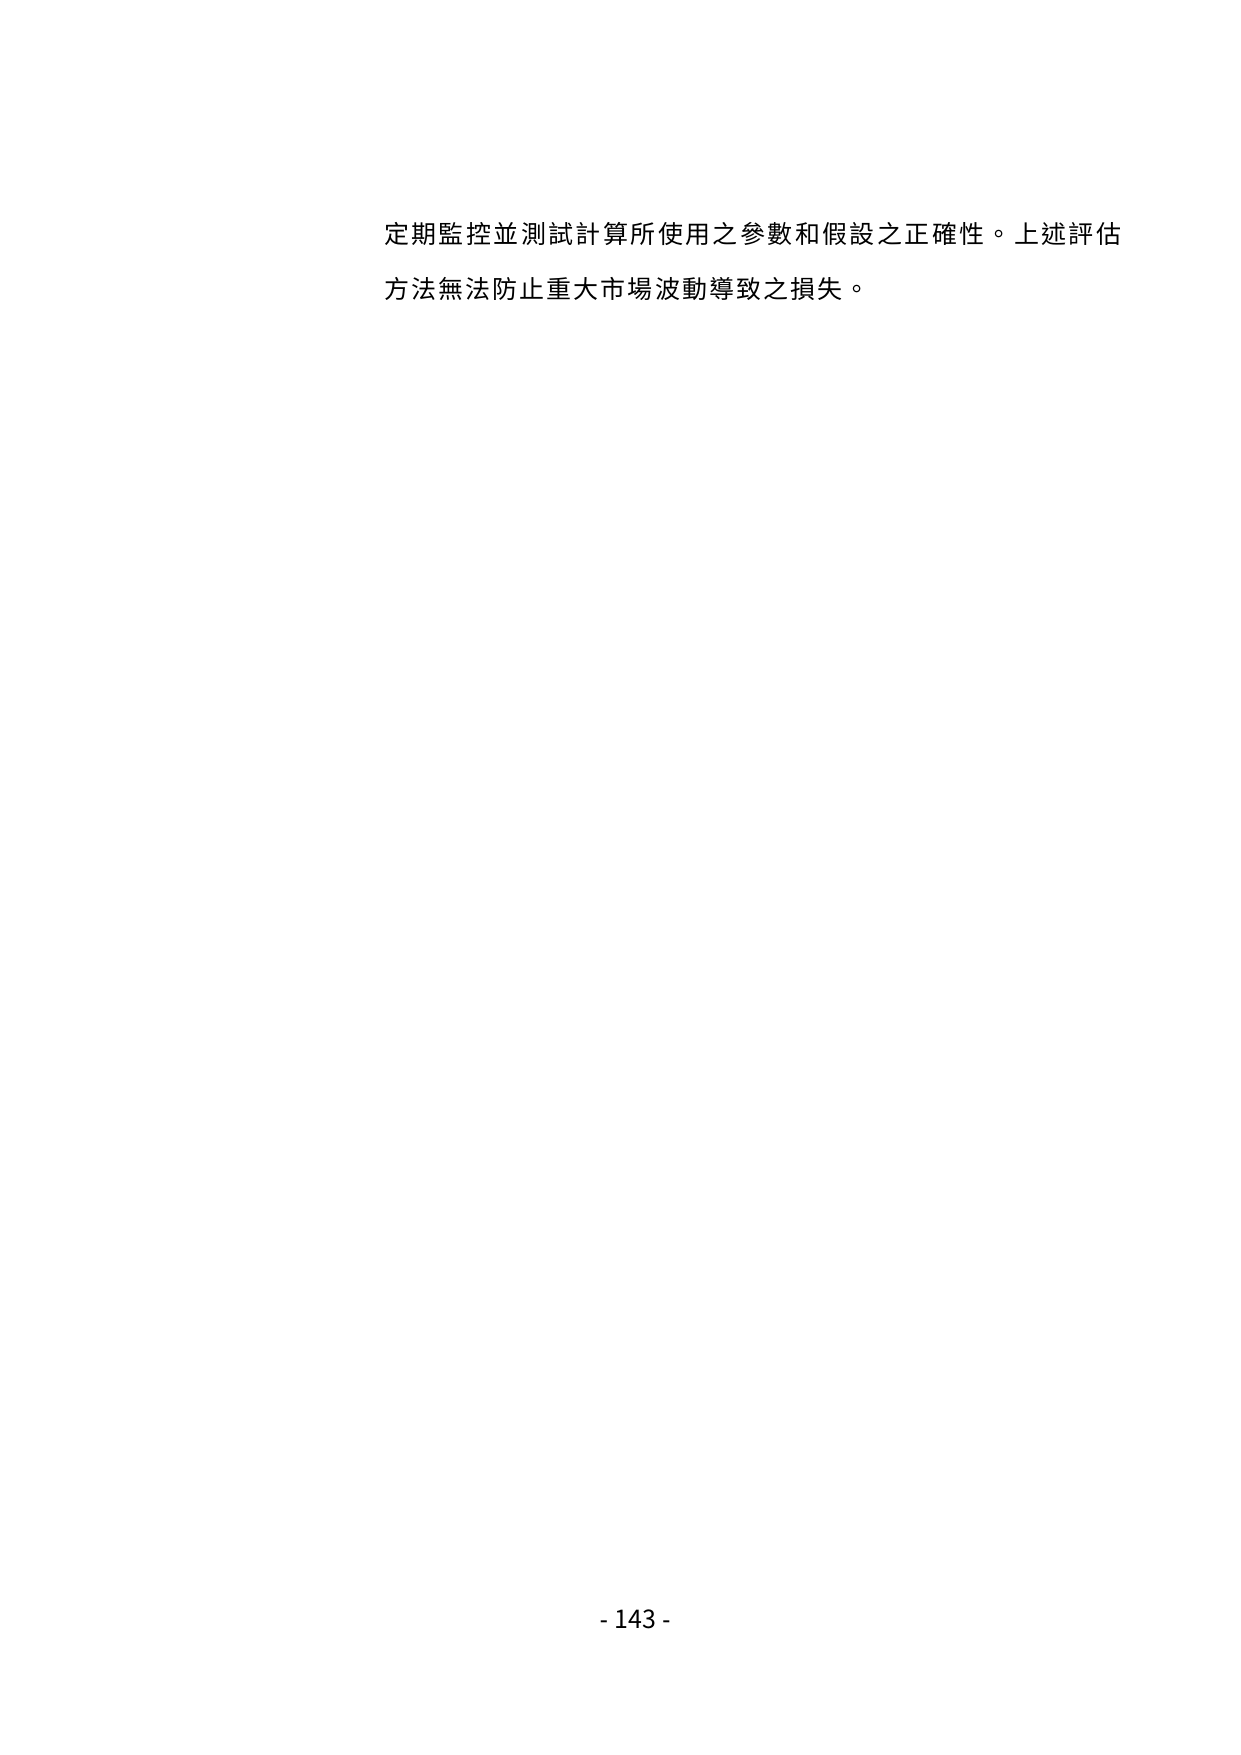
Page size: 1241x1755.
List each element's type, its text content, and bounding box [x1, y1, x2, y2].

text 定期監控並測試計算所使用之參數和假設之正確性。上述評估方法無法防止重大市場波動導致之損失。 [384, 215, 1122, 305]
